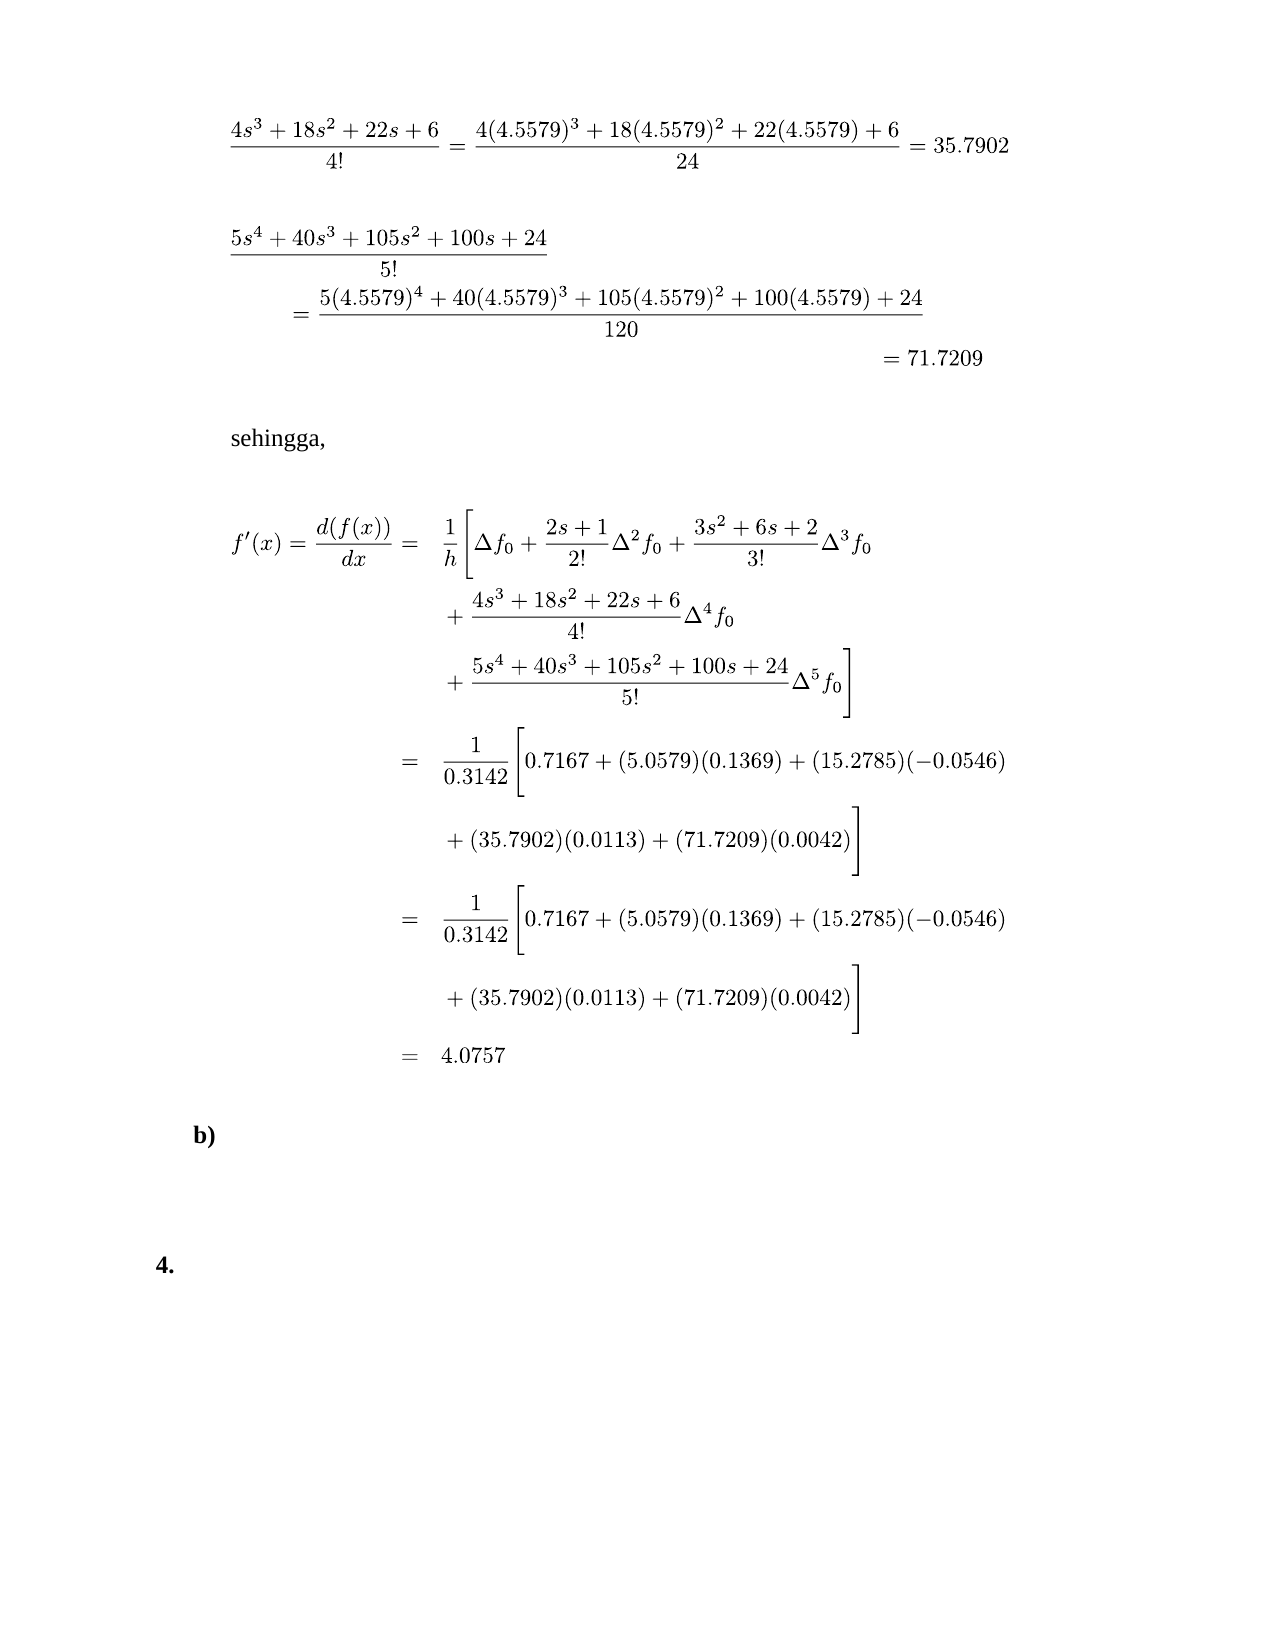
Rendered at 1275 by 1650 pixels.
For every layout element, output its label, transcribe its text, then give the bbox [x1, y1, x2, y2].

list sehingga, [193, 423, 1157, 452]
